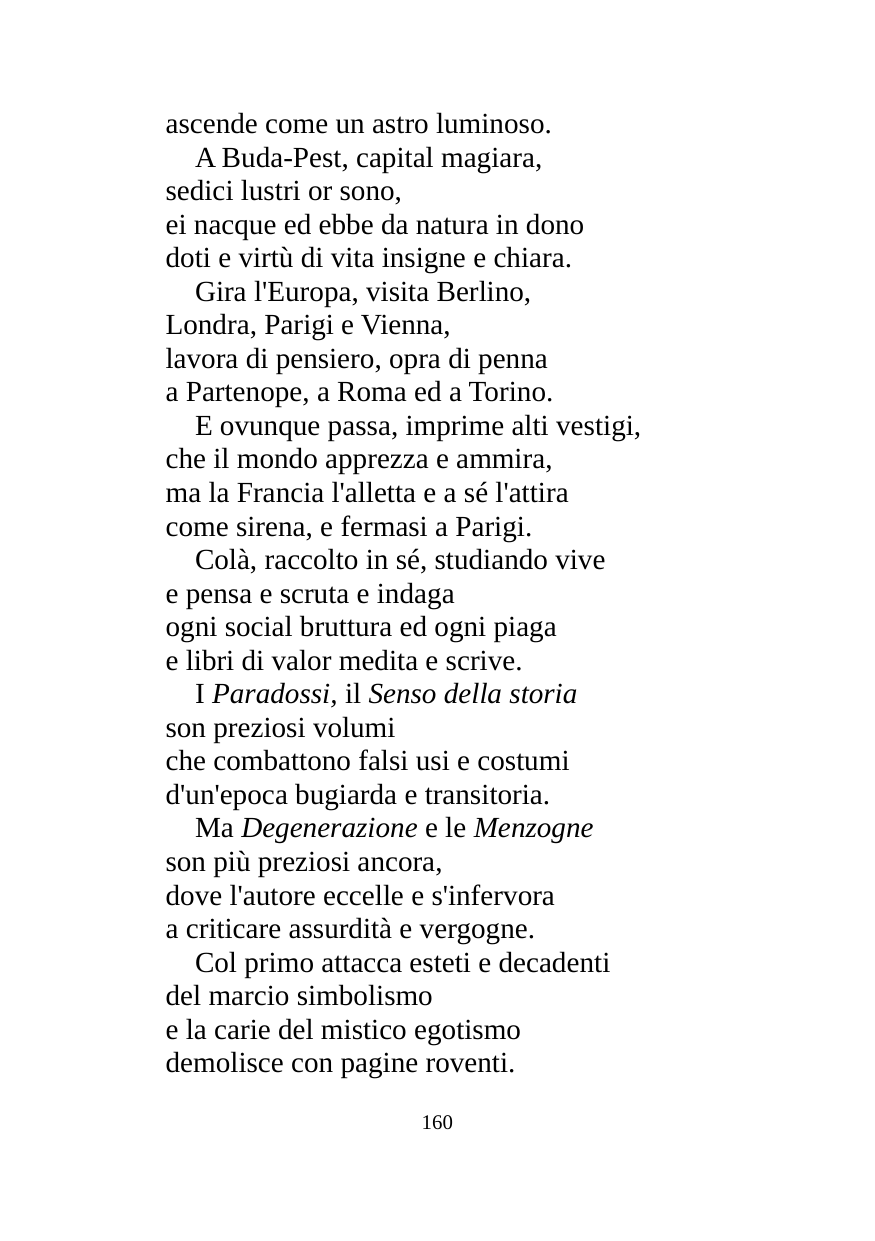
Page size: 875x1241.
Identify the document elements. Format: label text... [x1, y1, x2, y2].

text Col primo attacca esteti e decadenti del marcio simbolismo e la carie del mistico egotismo demolisce con pagine roventi. [165, 945, 768, 1079]
text I Paradossi, il Senso della storia son preziosi volumi che combattono falsi usi e costumi d'un'epoca bugiarda e transitoria. [165, 676, 768, 811]
text Gira l'Europa, visita Berlino, Londra, Parigi e Vienna, lavora di pensiero, opra di penna a Partenope, a Roma ed a Torino. [165, 274, 768, 408]
text A Buda-Pest, capital magiara, sedici lustri or sono, ei nacque ed ebbe da natura in dono doti e virtù di vita insigne e chiara. [165, 140, 768, 274]
text Colà, raccolto in sé, studiando vive e pensa e scruta e indaga ogni social bruttura ed ogni piaga e libri di valor medita e scrive. [165, 542, 768, 676]
text ascende come un astro luminoso. [165, 106, 768, 140]
text E ovunque passa, imprime alti vestigi, che il mondo apprezza e ammira, ma la Francia l'alletta e a sé l'attira come sirena, e fermasi a Parigi. [165, 408, 768, 542]
text Ma Degenerazione e le Menzogne son più preziosi ancora, dove l'autore eccelle e s'infervora a criticare assurdità e vergogne. [165, 811, 768, 945]
